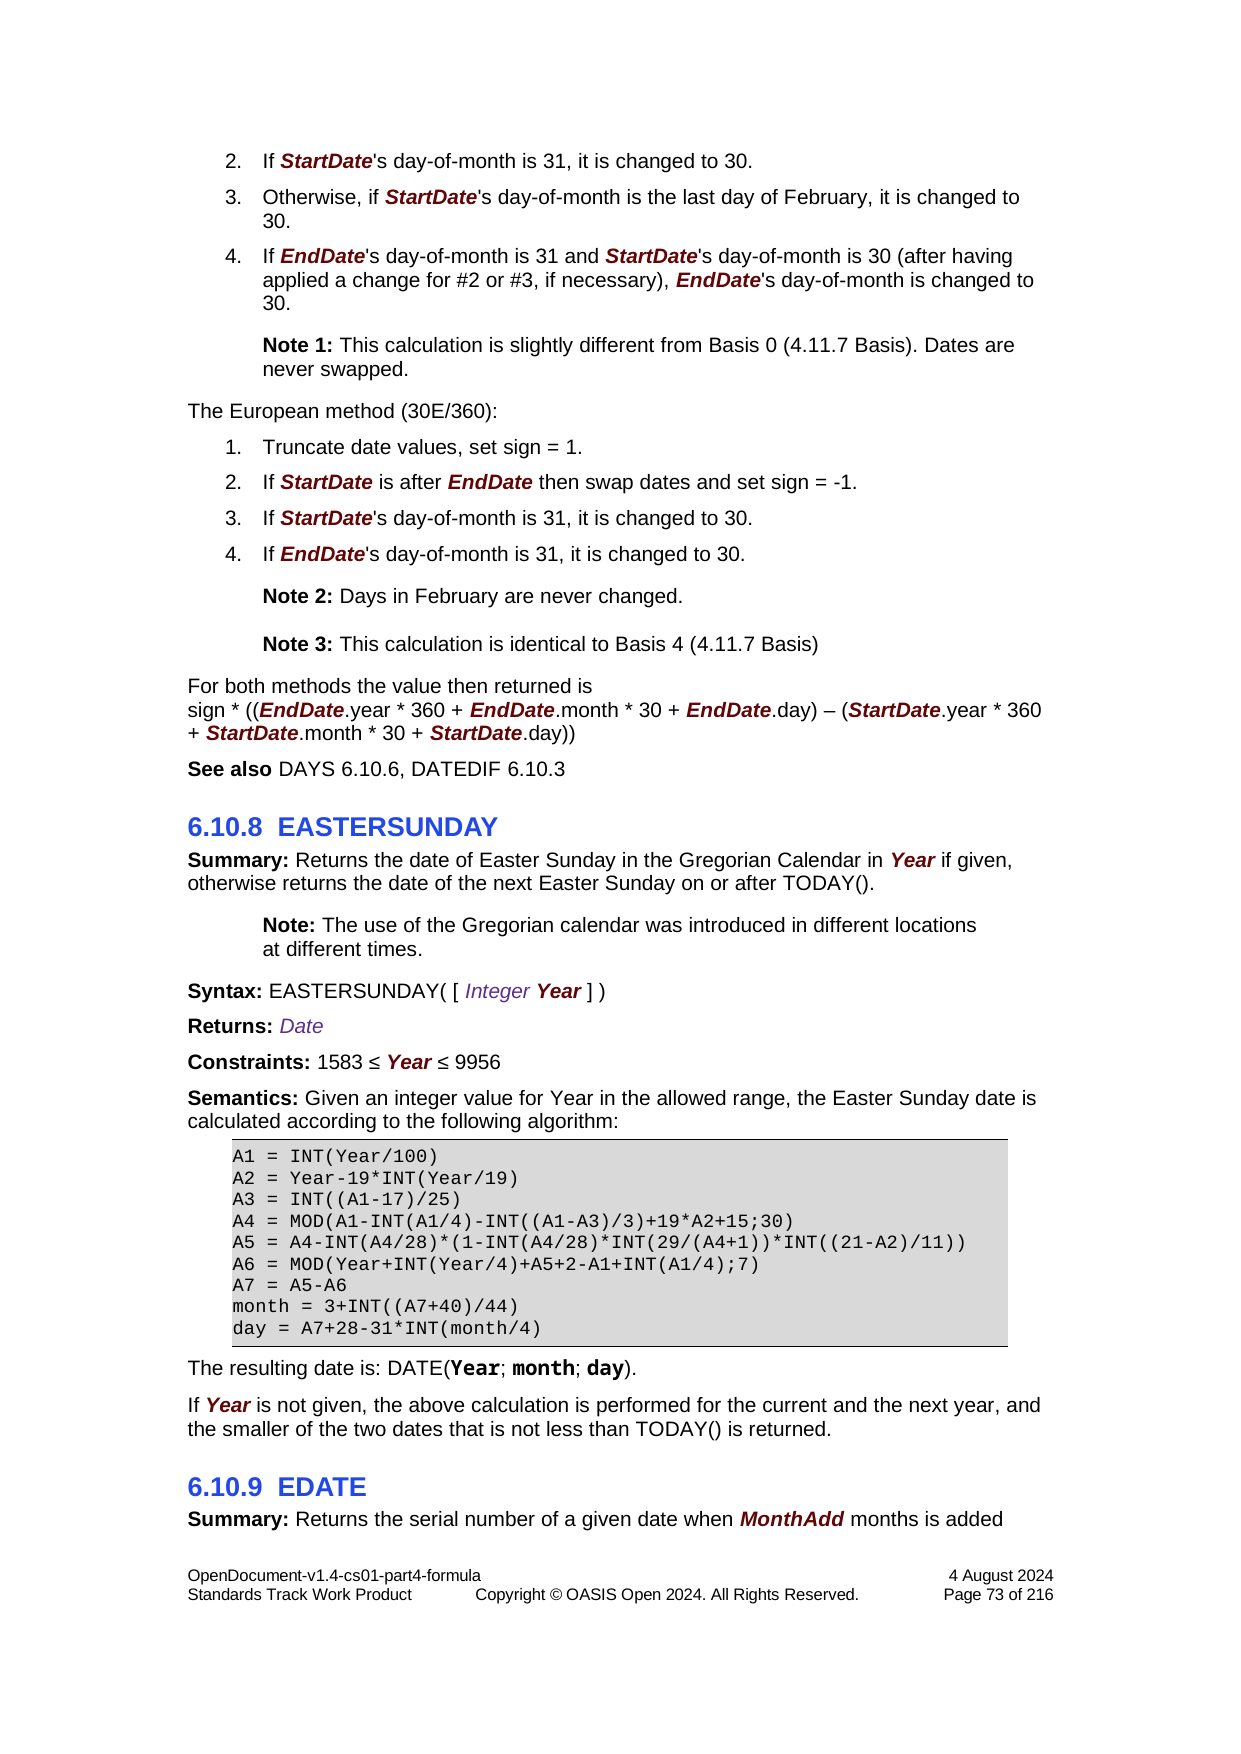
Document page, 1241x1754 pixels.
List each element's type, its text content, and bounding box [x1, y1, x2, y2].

list If StartDate's day-of-month is 31, it is changed to 30. [225, 150, 1053, 173]
text Summary: Returns the serial number of a given date when MonthAdd months is added [187, 1508, 1053, 1531]
subtitle EASTERSUNDAY [187, 812, 1053, 842]
text A4 = MOD(A1-INT(A1/4)-INT((A1-A3)/3)+19*A2+15;30) [232, 1204, 1008, 1225]
text Returns: Date [187, 1015, 1053, 1038]
text month = 3+INT((A7+40)/44) [232, 1289, 1008, 1311]
text The European method (30E/360): [187, 399, 1053, 423]
text Summary: Returns the date of Easter Sunday in the Gregorian Calendar in Year if given, otherwise returns the date of the next Easter Sunday on or after TODAY(). [187, 848, 1053, 895]
text A3 = INT((A1-17)/25) [232, 1182, 1008, 1204]
text A1 = INT(Year/100) [232, 1140, 1008, 1161]
list If StartDate's day-of-month is 31, it is changed to 30. [225, 506, 1053, 530]
text The resulting date is: DATE(Year; month; day). [187, 1353, 1053, 1382]
list Truncate date values, set sign = 1. [225, 435, 1053, 459]
text A5 = A4-INT(A4/28)*(1-INT(A4/28)*INT(29/(A4+1))*INT((21-A2)/11)) [232, 1225, 1008, 1247]
list If EndDate's day-of-month is 31 and StartDate's day-of-month is 30 (after having applied a change for #2 or #3, if necessary), EndDate's day-of-month is changed to 30. [225, 245, 1053, 315]
subtitle EDATE [187, 1472, 1053, 1502]
text A6 = MOD(Year+INT(Year/4)+A5+2-A1+INT(A1/4);7) [232, 1247, 1008, 1268]
list If EndDate's day-of-month is 31, it is changed to 30. [225, 542, 1053, 566]
list Note 1: This calculation is slightly different from Basis 0 (4.11.7 Basis). Dates are never swapped. [225, 334, 1053, 381]
text See also DAYS 6.10.6, DATEDIF 6.10.3 [187, 757, 1053, 781]
text Note: The use of the Gregorian calendar was introduced in different locations at different times. [262, 914, 978, 961]
text For both methods the value then returned is sign * ((EndDate.year * 360 + EndDate.month * 30 + EndDate.day) – (StartDate.year * 360 + StartDate.month * 30 + StartDate.day)) [187, 675, 1053, 745]
list Otherwise, if StartDate's day-of-month is the last day of February, it is changed to 30. [225, 186, 1053, 233]
text day = A7+28-31*INT(month/4) [232, 1311, 1008, 1346]
text Semantics: Given an integer value for Year in the allowed range, the Easter Sunday date is calculated according to the following algorithm: [187, 1086, 1053, 1133]
text If Year is not given, the above calculation is performed for the current and the next year, and the smaller of the two dates that is not less than TODAY() is returned. [187, 1394, 1053, 1441]
text A2 = Year-19*INT(Year/19) [232, 1161, 1008, 1182]
list Note 3: This calculation is identical to Basis 4 (4.11.7 Basis) [225, 633, 1053, 656]
list If StartDate is after EndDate then swap dates and set sign = -1. [225, 471, 1053, 494]
list Note 2: Days in February are never changed. [225, 584, 1053, 608]
text Syntax: EASTERSUNDAY( [ Integer Year ] ) [187, 979, 1053, 1003]
text Constraints: 1583 ≤ Year ≤ 9956 [187, 1051, 1053, 1074]
text A7 = A5-A6 [232, 1268, 1008, 1289]
